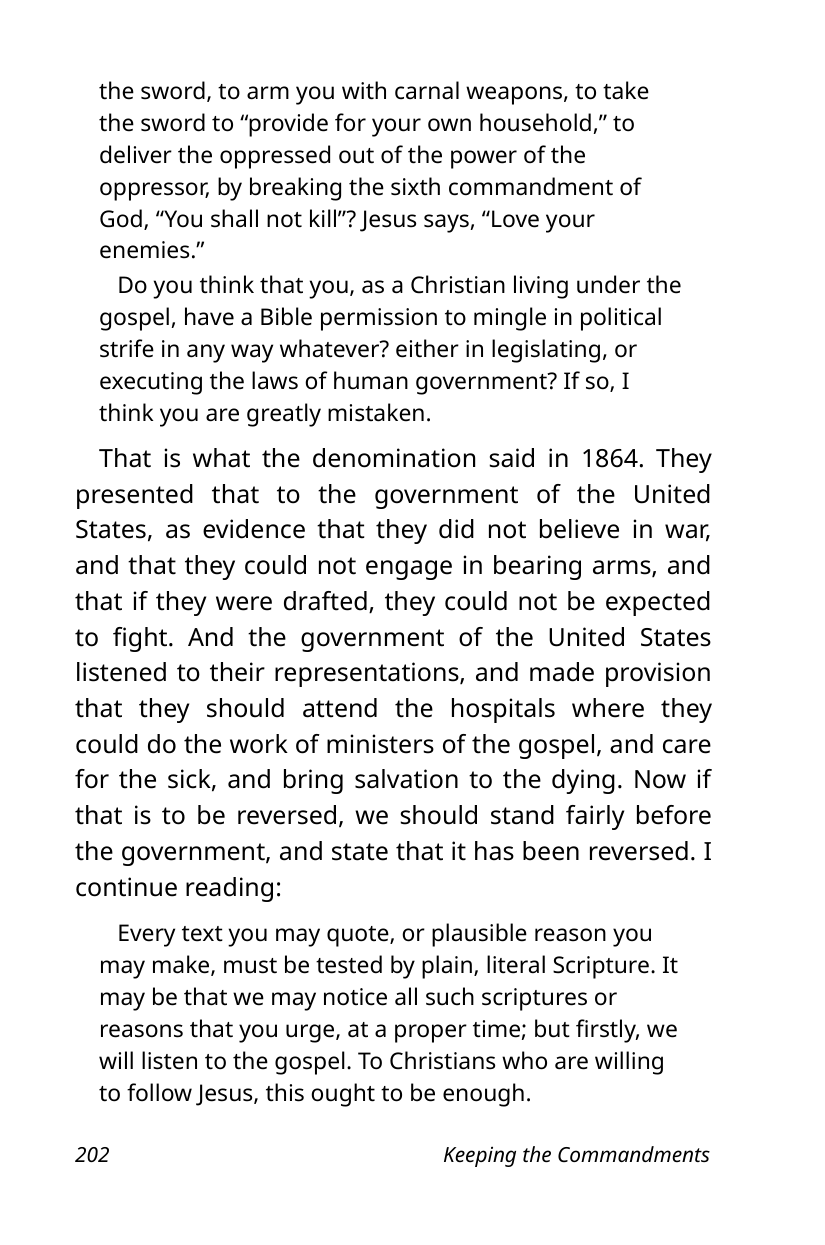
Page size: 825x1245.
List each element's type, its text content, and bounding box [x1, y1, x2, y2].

text Every text you may quote, or plausible reason you may make, must be tested by plain, literal Scripture. It may be that we may notice all such scriptures or reasons that you urge, at a proper time; but firstly, we will listen to the gospel. To Christians who are willing to follow Jesus, this ought to be enough. [99, 917, 688, 1108]
text the sword, to arm you with carnal weapons, to take the sword to “provide for your own household,” to deliver the oppressed out of the power of the oppressor, by breaking the sixth commandment of God, “You shall not kill”? Jesus says, “Love your enemies.” [99, 75, 688, 266]
text Do you think that you, as a Christian living under the gospel, have a Bible permission to mingle in political strife in any way whatever? either in legislating, or executing the laws of human government? If so, I think you are greatly mistaken. [99, 269, 688, 428]
text That is what the denomination said in 1864. They presented that to the government of the United States, as evidence that they did not believe in war, and that they could not engage in bearing arms, and that if they were drafted, they could not be expected to fight. And the government of the United States listened to their representations, and made provision that they should attend the hospitals where they could do the work of ministers of the gospel, and care for the sick, and bring salvation to the dying. Now if that is to be reversed, we should stand fairly before the government, and state that it has been reversed. I continue reading: [75, 441, 712, 903]
